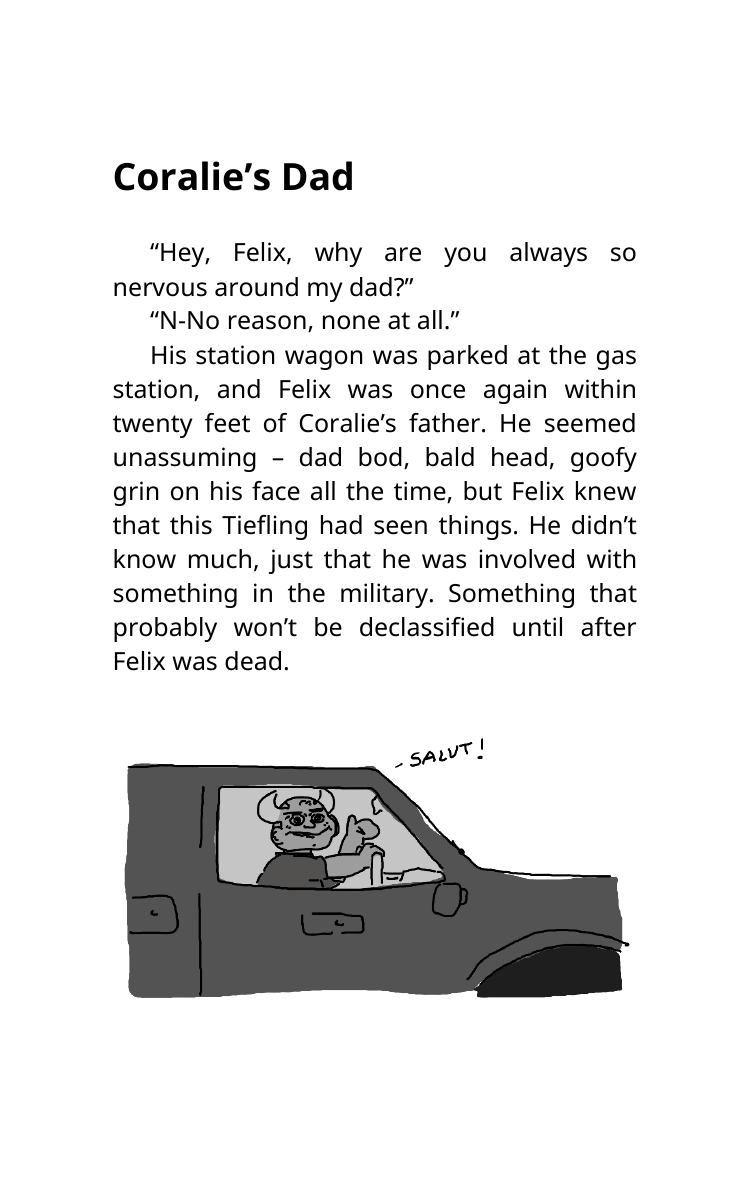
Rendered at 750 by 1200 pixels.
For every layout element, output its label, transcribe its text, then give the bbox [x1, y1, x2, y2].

picture [112, 712, 638, 1008]
text “N-No reason, none at all.” [112, 303, 637, 337]
text His station wagon was parked at the gas station, and Felix was once again within twenty feet of Coralie’s father. He seemed unassuming – dad bod, bald head, goofy grin on his face all the time, but Felix knew that this Tiefling had seen things. He didn’t know much, just that he was involved with something in the military. Something that probably won’t be declassified until after Felix was dead. [112, 337, 637, 678]
text “Hey, Felix, why are you always so nervous around my dad?” [112, 235, 637, 303]
subtitle Coralie’s Dad [112, 150, 637, 201]
